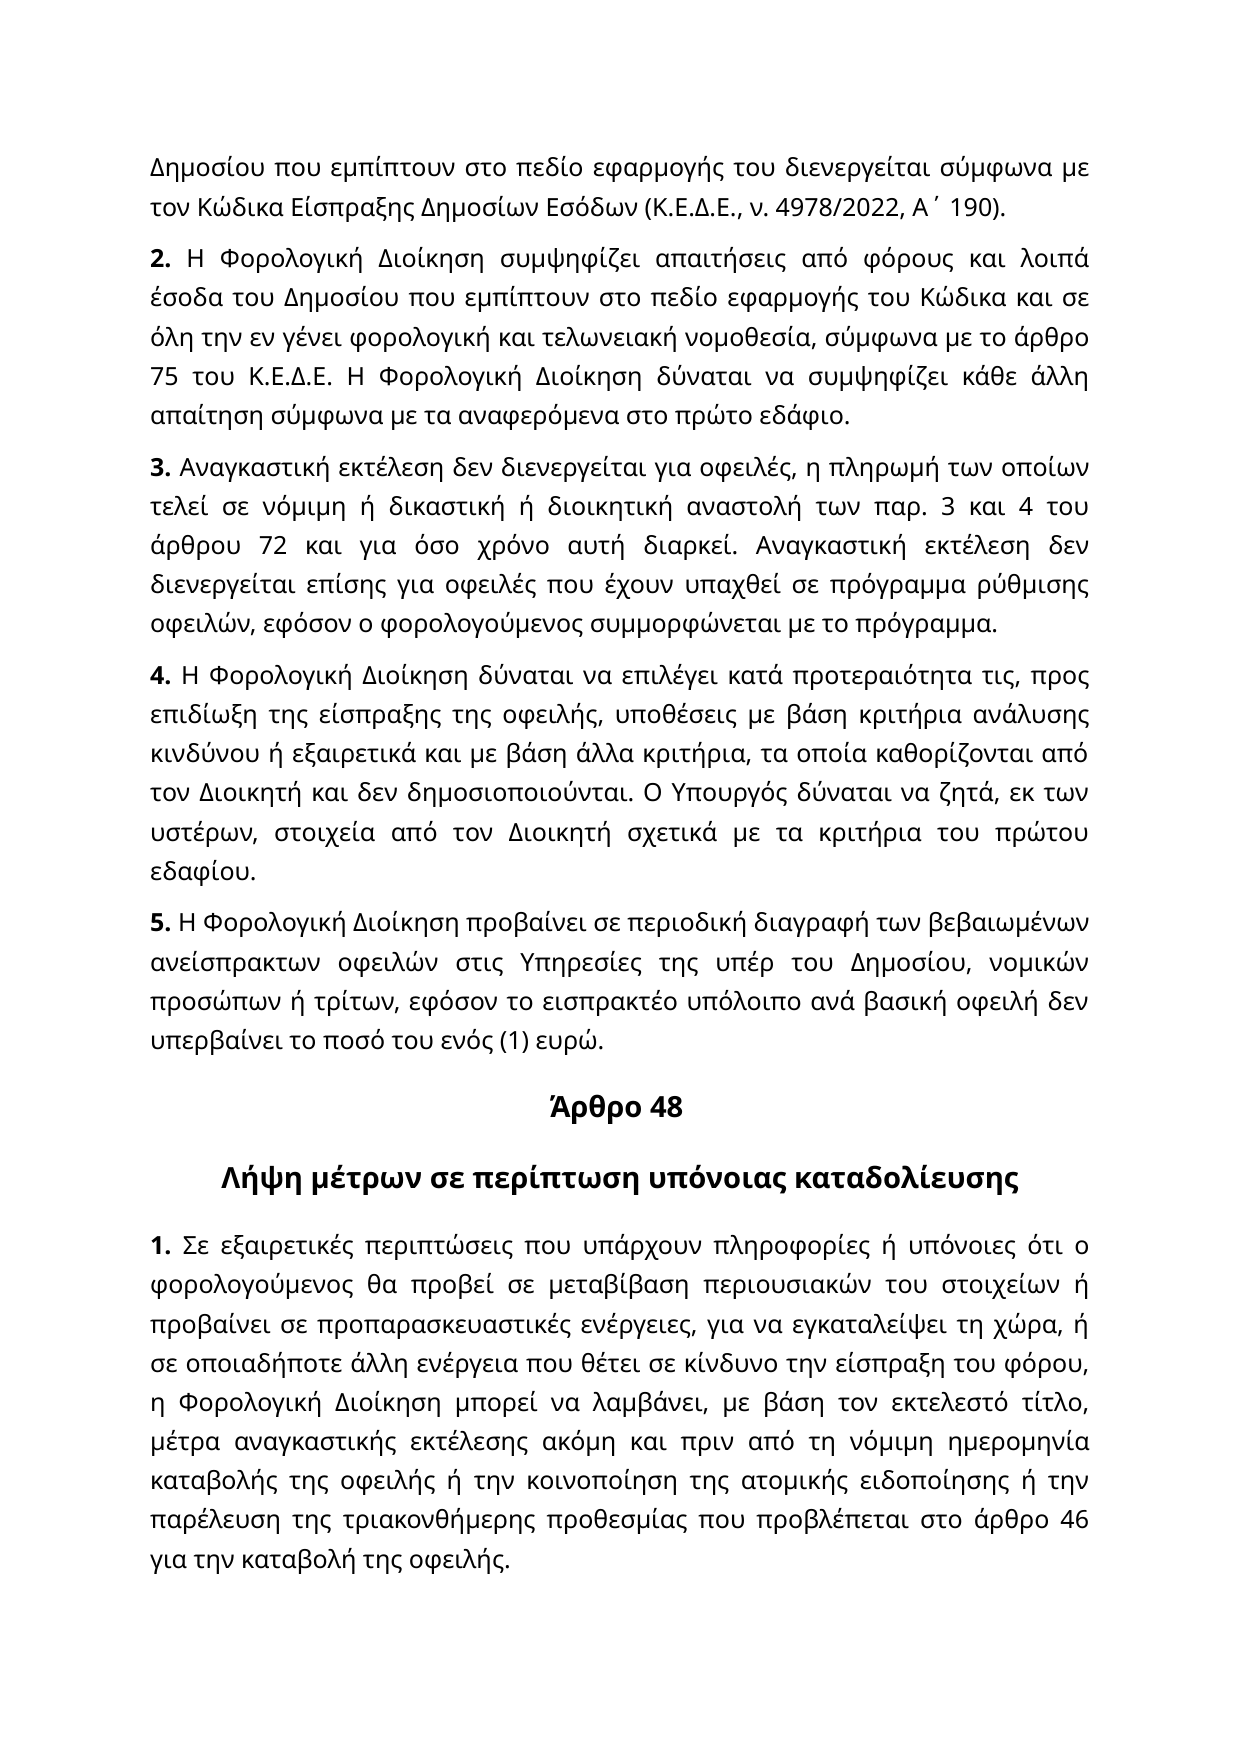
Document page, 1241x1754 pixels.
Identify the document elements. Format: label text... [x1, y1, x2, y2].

text 2. Η Φορολογική Διοίκηση συμψηφίζει απαιτήσεις από φόρους και λοιπά έσοδα του Δημοσίου που εμπίπτουν στο πεδίο εφαρμογής του Κώδικα και σε όλη την εν γένει φορολογική και τελωνειακή νομοθεσία, σύμφωνα με το άρθρο 75 του Κ.Ε.Δ.Ε. Η Φορολογική Διοίκηση δύναται να συμψηφίζει κάθε άλλη απαίτηση σύμφωνα με τα αναφερόμενα στο πρώτο εδάφιο. [150, 241, 1090, 432]
text 1. Σε εξαιρετικές περιπτώσεις που υπάρχουν πληροφορίες ή υπόνοιες ότι ο φορολογούμενος θα προβεί σε μεταβίβαση περιουσιακών του στοιχείων ή προβαίνει σε προπαρασκευαστικές ενέργειες, για να εγκαταλείψει τη χώρα, ή σε οποιαδήποτε άλλη ενέργεια που θέτει σε κίνδυνο την είσπραξη του φόρου, η Φορολογική Διοίκηση μπορεί να λαμβάνει, με βάση τον εκτελεστό τίτλο, μέτρα αναγκαστικής εκτέλεσης ακόμη και πριν από τη νόμιμη ημερομηνία καταβολής της οφειλής ή την κοινοποίηση της ατομικής ειδοποίησης ή την παρέλευση της τριακονθήμερης προθεσμίας που προβλέπεται στο άρθρο 46 για την καταβολή της οφειλής. [150, 1228, 1090, 1575]
text Δημοσίου που εμπίπτουν στο πεδίο εφαρμογής του διενεργείται σύμφωνα με τον Κώδικα Είσπραξης Δημοσίων Εσόδων (Κ.Ε.Δ.Ε., ν. 4978/2022, Α΄ 190). [150, 150, 1090, 223]
text 5. Η Φορολογική Διοίκηση προβαίνει σε περιοδική διαγραφή των βεβαιωμένων ανείσπρακτων οφειλών στις Υπηρεσίες της υπέρ του Δημοσίου, νομικών προσώπων ή τρίτων, εφόσον το εισπρακτέο υπόλοιπο ανά βασική οφειλή δεν υπερβαίνει το ποσό του ενός (1) ευρώ. [150, 905, 1090, 1057]
subtitle Λήψη μέτρων σε περίπτωση υπόνοιας καταδολίευσης [150, 1157, 1090, 1197]
subtitle Άρθρο 48 [150, 1087, 1090, 1126]
text 3. Αναγκαστική εκτέλεση δεν διενεργείται για οφειλές, η πληρωμή των οποίων τελεί σε νόμιμη ή δικαστική ή διοικητική αναστολή των παρ. 3 και 4 του άρθρου 72 και για όσο χρόνο αυτή διαρκεί. Αναγκαστική εκτέλεση δεν διενεργείται επίσης για οφειλές που έχουν υπαχθεί σε πρόγραμμα ρύθμισης οφειλών, εφόσον ο φορολογούμενος συμμορφώνεται με το πρόγραμμα. [150, 449, 1090, 640]
text 4. Η Φορολογική Διοίκηση δύναται να επιλέγει κατά προτεραιότητα τις, προς επιδίωξη της είσπραξης της οφειλής, υποθέσεις με βάση κριτήρια ανάλυσης κινδύνου ή εξαιρετικά και με βάση άλλα κριτήρια, τα οποία καθορίζονται από τον Διοικητή και δεν δημοσιοποιούνται. Ο Υπουργός δύναται να ζητά, εκ των υστέρων, στοιχεία από τον Διοικητή σχετικά με τα κριτήρια του πρώτου εδαφίου. [150, 657, 1090, 887]
